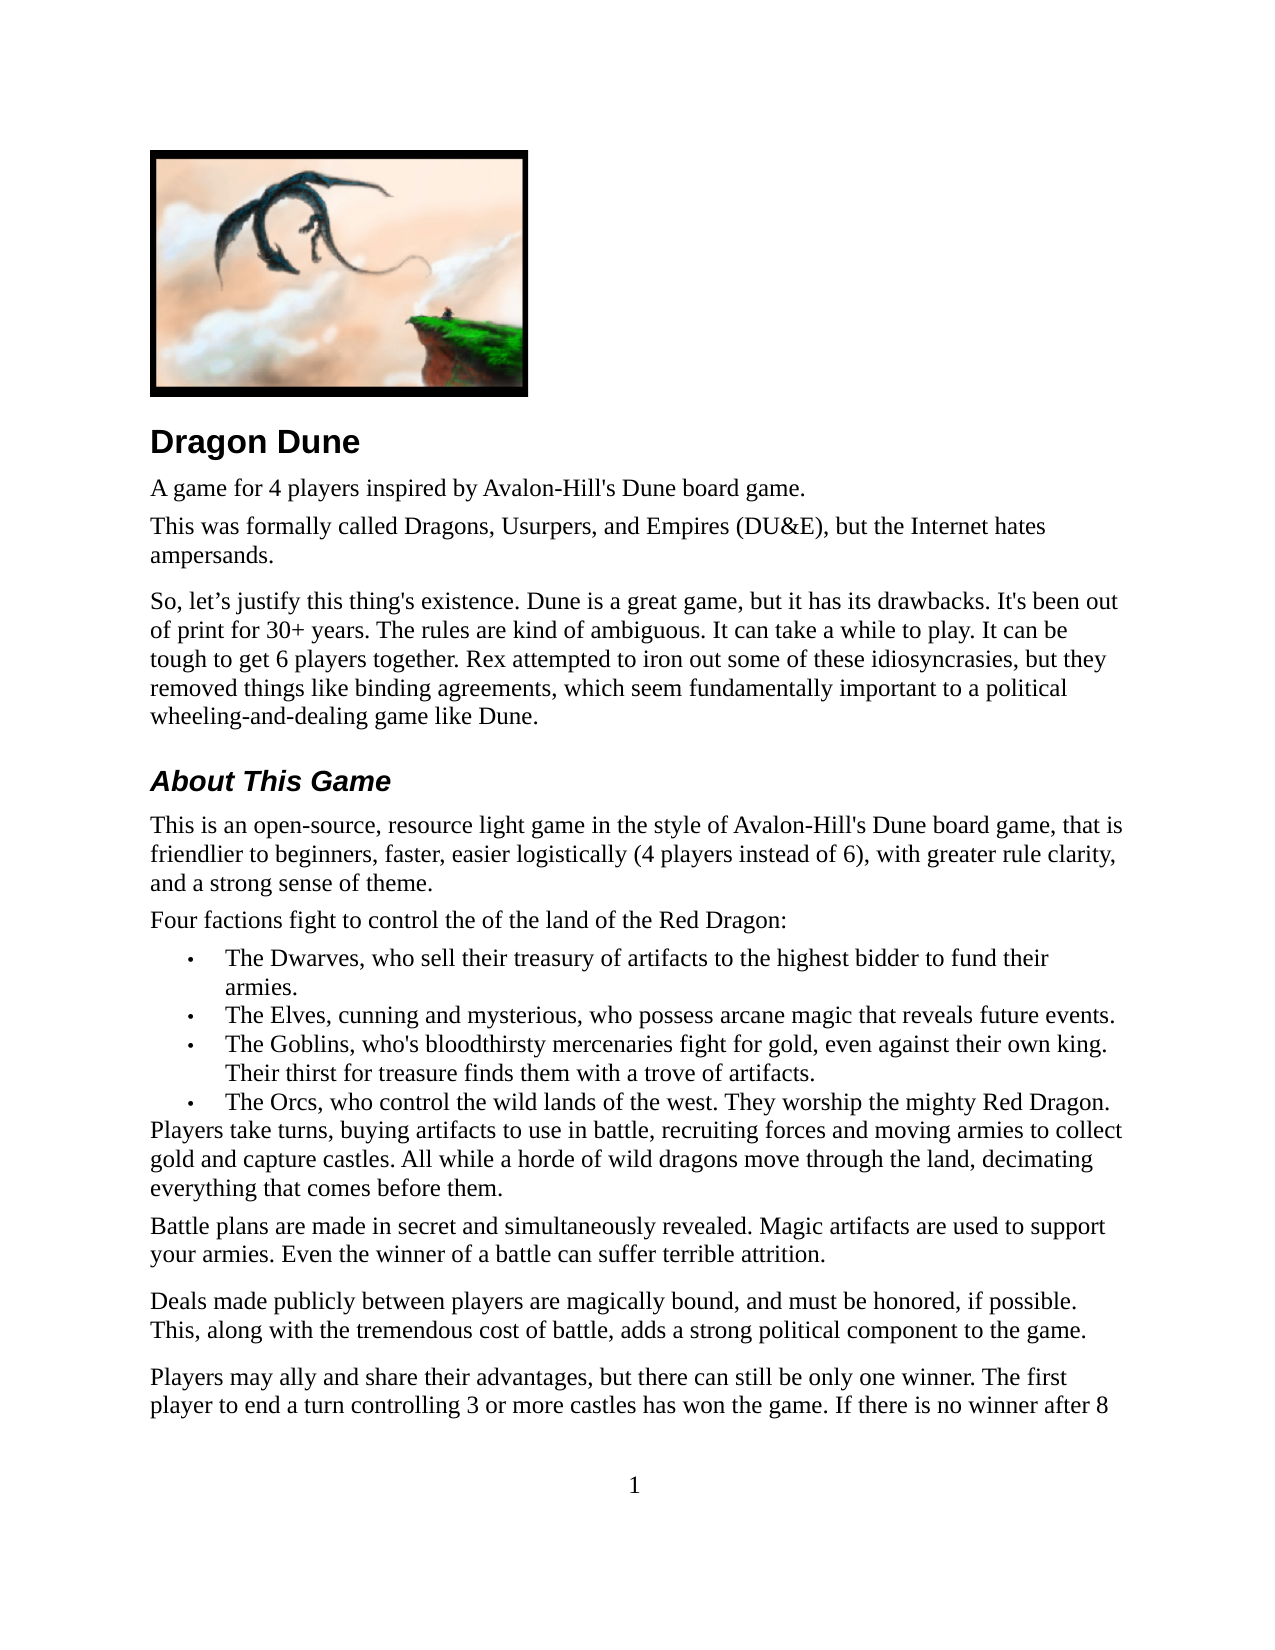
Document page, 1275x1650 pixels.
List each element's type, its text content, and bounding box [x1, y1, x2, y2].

text Battle plans are made in secret and simultaneously revealed. Magic artifacts are used to support your armies. Even the winner of a battle can suffer terrible attrition. [150, 1211, 1125, 1268]
text Four factions fight to control the of the land of the Red Dragon: [150, 905, 1125, 934]
list The Elves, cunning and mysterious, who possess arcane magic that reveals future events. [187, 1001, 1125, 1029]
text Deals made publicly between players are magically bound, and must be honored, if possible. This, along with the tremendous cost of battle, adds a strong political component to the game. [150, 1286, 1125, 1344]
text So, let’s justify this thing's existence. Dune is a great game, but it has its drawbacks. It's been out of print for 30+ years. The rules are kind of ambiguous. It can take a while to play. It can be tough to get 6 players together. Rex attempted to iron out some of these idiosyncrasies, but they removed things like binding agreements, which seem fundamentally important to a political wheeling-and-dealing game like Dune. [150, 586, 1125, 730]
text Players take turns, buying artifacts to use in battle, recruiting forces and moving armies to collect gold and capture castles. All while a horde of wild dragons move through the land, decimating everything that comes before them. [150, 1116, 1125, 1202]
list The Orcs, who control the wild lands of the west. They worship the mighty Red Dragon. [187, 1087, 1125, 1116]
text Players may ally and share their advantages, but there can still be only one winner. The first player to end a turn controlling 3 or more castles has won the game. If there is no winner after 8 [150, 1362, 1125, 1419]
list The Dwarves, who sell their treasury of artifacts to the highest bidder to fund their armies. [187, 943, 1125, 1001]
subtitle About This Game [150, 764, 1125, 798]
subtitle Dragon Dune [150, 422, 1125, 461]
text A game for 4 players inspired by Avalon-Hill's Dune board game. [150, 473, 1125, 502]
text This was formally called Dragons, Usurpers, and Empires (DU&E), but the Internet hates ampersands. [150, 511, 1125, 568]
picture [150, 150, 529, 397]
text This is an open-source, resource light game in the style of Avalon-Hill's Dune board game, that is friendlier to beginners, faster, easier logistically (4 players instead of 6), with greater rule clarity, and a strong sense of theme. [150, 810, 1125, 896]
list The Goblins, who's bloodthirsty mercenaries fight for gold, even against their own king. Their thirst for treasure finds them with a trove of artifacts. [187, 1029, 1125, 1087]
